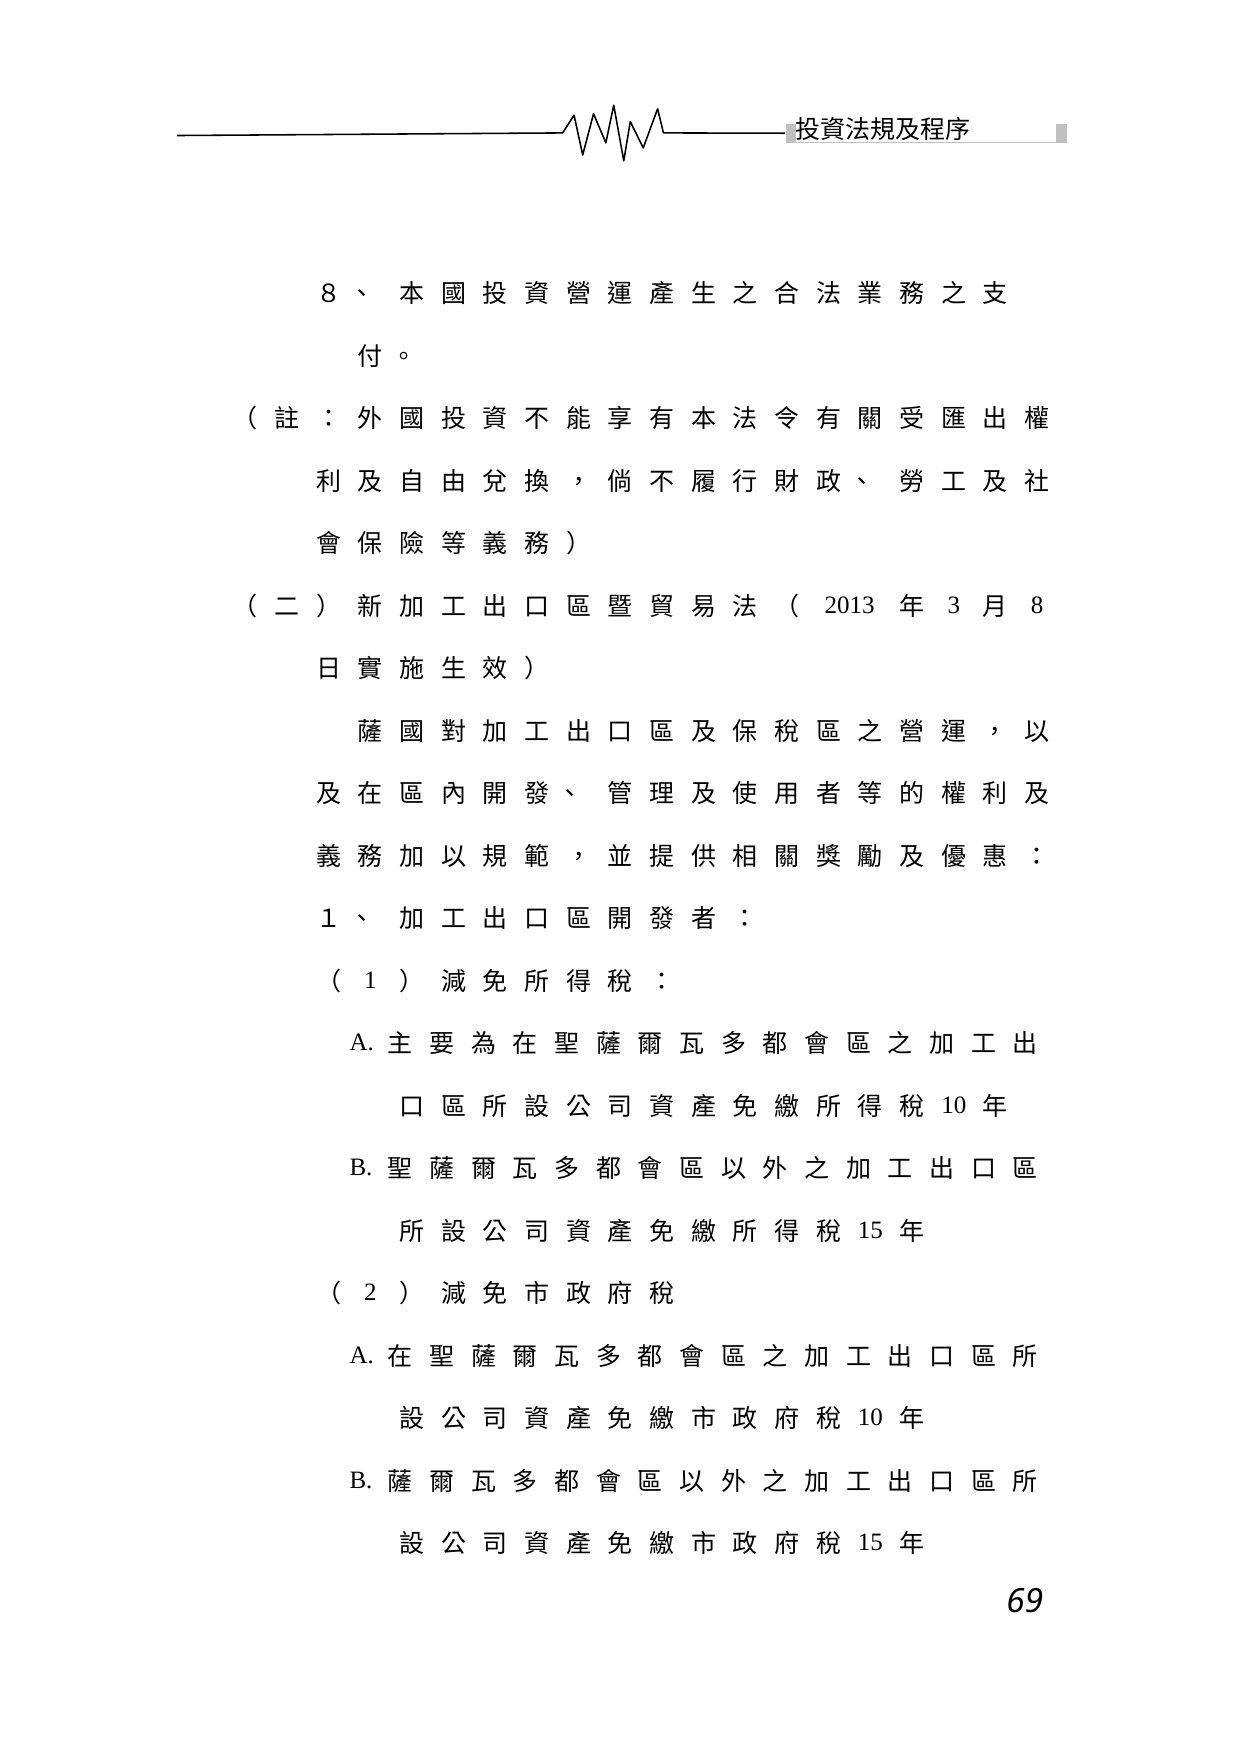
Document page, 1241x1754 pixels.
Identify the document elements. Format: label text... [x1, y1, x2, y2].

text B. 聖薩爾瓦多都會區以外之加工出口區所設公司資產免繳所得稅15年 [342, 1125, 1058, 1250]
text （二）新加工出口區暨貿易法（2013年3月8日實施生效） [207, 563, 1058, 688]
text ８、本國投資營運產生之合法業務之支付。 [281, 250, 1058, 375]
text 薩國對加工出口區及保稅區之營運，以及在區內開發、管理及使用者等的權利及義務加以規範，並提供相關獎勵及優惠： [281, 688, 1058, 875]
text （1）減免所得稅： [306, 938, 1058, 1000]
text A. 在聖薩爾瓦多都會區之加工出口區所設公司資產免繳市政府稅10年 [342, 1313, 1058, 1438]
text （2）減免市政府稅 [306, 1250, 1058, 1313]
text A. 主要為在聖薩爾瓦多都會區之加工出口區所設公司資產免繳所得稅10年 [342, 1000, 1058, 1125]
text １、加工出口區開發者： [281, 875, 1058, 938]
text （註：外國投資不能享有本法令有關受匯出權利及自由兌換，倘不履行財政、勞工及社會保險等義務） [207, 375, 1058, 563]
text B. 薩爾瓦多都會區以外之加工出口區所設公司資產免繳市政府稅15年 [342, 1438, 1058, 1563]
